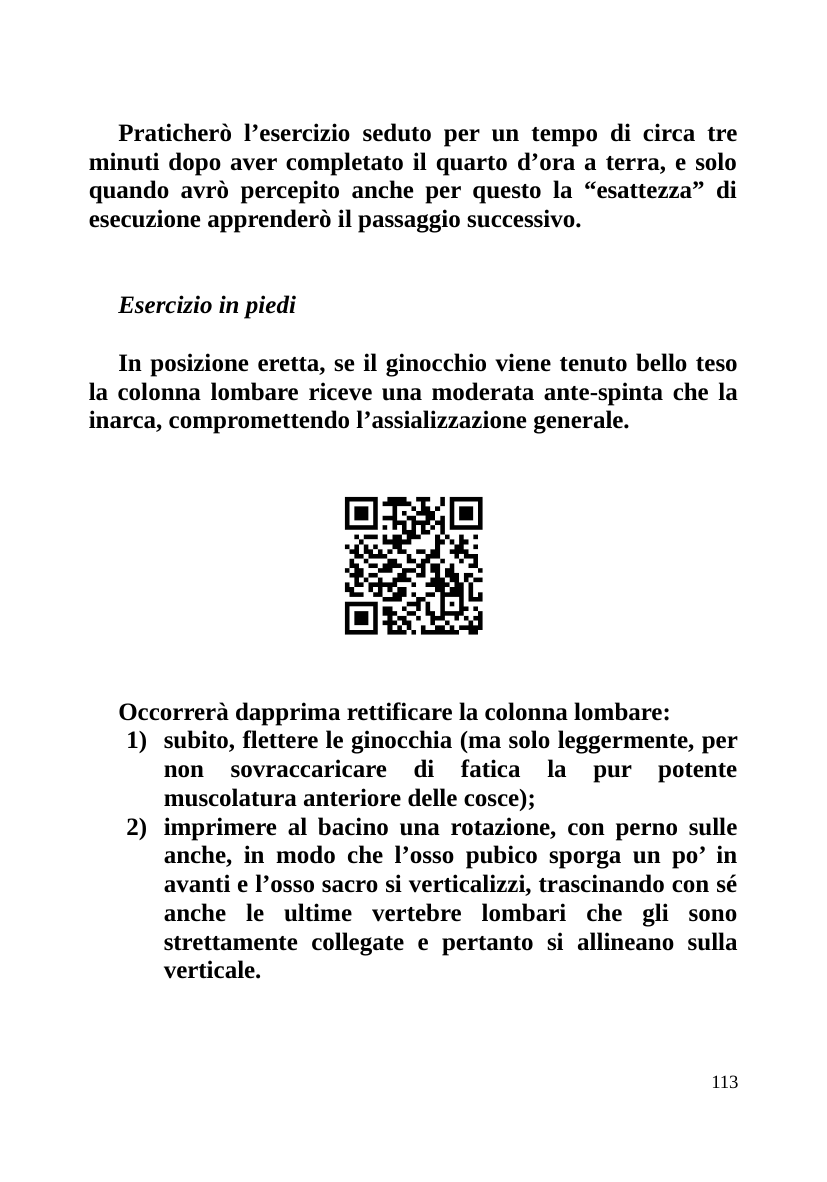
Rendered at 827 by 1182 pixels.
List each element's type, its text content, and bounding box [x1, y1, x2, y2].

text Occorrerà dapprima rettificare la colonna lombare: [88, 697, 738, 726]
text In posizione eretta, se il ginocchio viene tenuto bello teso la colonna lombare riceve una moderata ante-spinta che la inarca, compromettendo l’assializzazione generale. [88, 348, 738, 434]
list imprimere al bacino una rotazione, con perno sulle anche, in modo che l’osso pubico sporga un po’ in avanti e l’osso sacro si verticalizzi, trascinando con sé anche le ultime vertebre lombari che gli sono strettamente collegate e pertanto si allineano sulla verticale. [126, 812, 738, 984]
text Esercizio in piedi [88, 291, 738, 319]
list subito, flettere le ginocchia (ma solo leggermente, per non sovraccaricare di fatica la pur potente muscolatura anteriore delle cosce); [126, 726, 738, 812]
text Praticherò l’esercizio seduto per un tempo di circa tre minuti dopo aver completato il quarto d’ora a terra, e solo quando avrò percepito anche per questo la “esattezza” di esecuzione apprenderò il passaggio successivo. [88, 118, 738, 233]
picture [339, 491, 488, 640]
